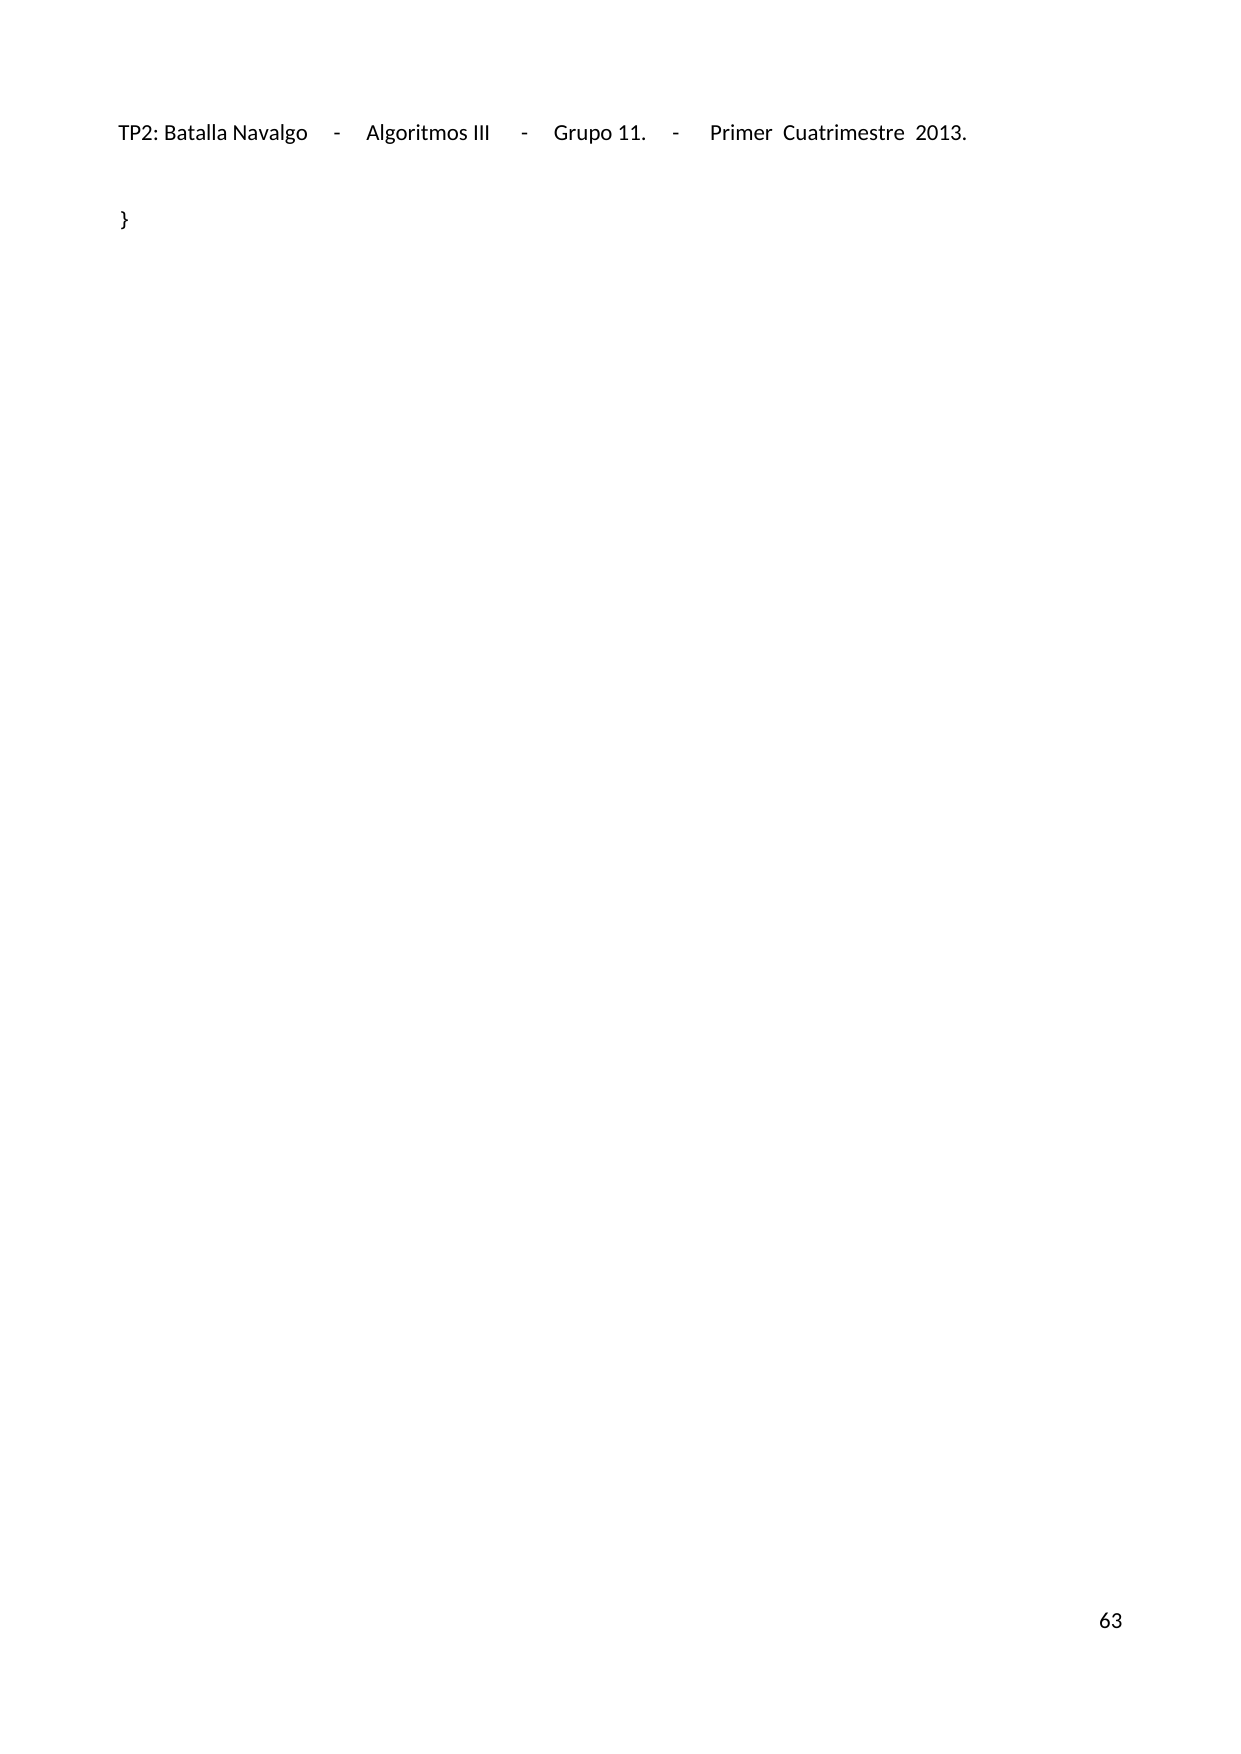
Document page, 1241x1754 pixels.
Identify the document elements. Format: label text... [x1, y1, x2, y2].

text } [118, 204, 1122, 232]
